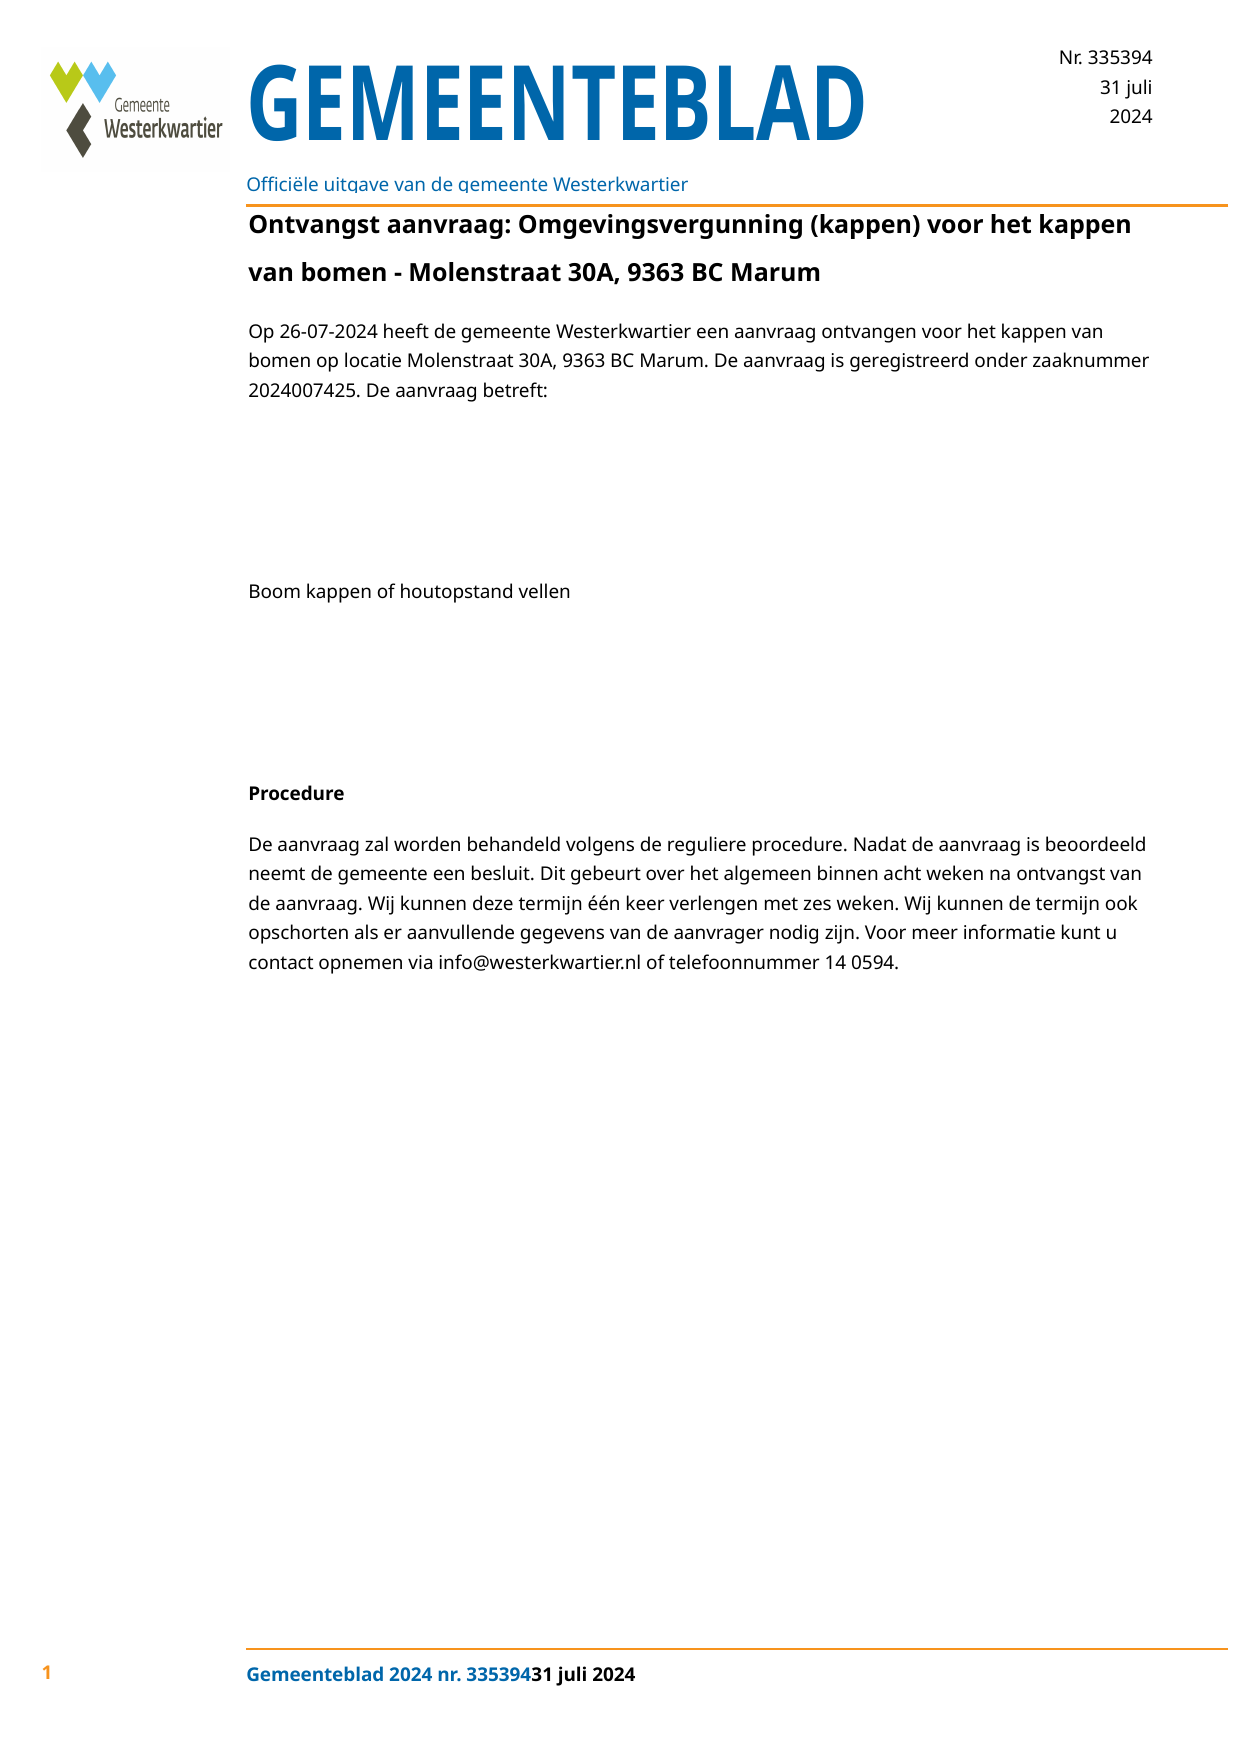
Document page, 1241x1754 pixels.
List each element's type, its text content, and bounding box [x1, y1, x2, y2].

text De aanvraag zal worden behandeld volgens de reguliere procedure. Nadat de aanvraag is beoordeeld neemt de gemeente een besluit. Dit gebeurt over het algemeen binnen acht weken na ontvangst van de aanvraag. Wij kunnen deze termijn één keer verlengen met zes weken. Wij kunnen de termijn ook opschorten als er aanvullende gegevens van de aanvrager nodig zijn. Voor meer informatie kunt u contact opnemen via info@westerkwartier.nl of telefoonnummer 14 0594. [248, 831, 1152, 975]
text Ontvangst aanvraag: Omgevingsvergunning (kappen) voor het kappen van bomen - Molenstraat 30A, 9363 BC Marum [248, 207, 1152, 288]
text Op 26-07-2024 heeft de gemeente Westerkwartier een aanvraag ontvangen voor het kappen van bomen op locatie Molenstraat 30A, 9363 BC Marum. De aanvraag is geregistreerd onder zaaknummer 2024007425. De aanvraag betreft: [248, 318, 1152, 403]
text Procedure [248, 780, 1152, 806]
picture [41, 47, 231, 172]
text Boom kappen of houtopstand vellen [248, 579, 1152, 604]
